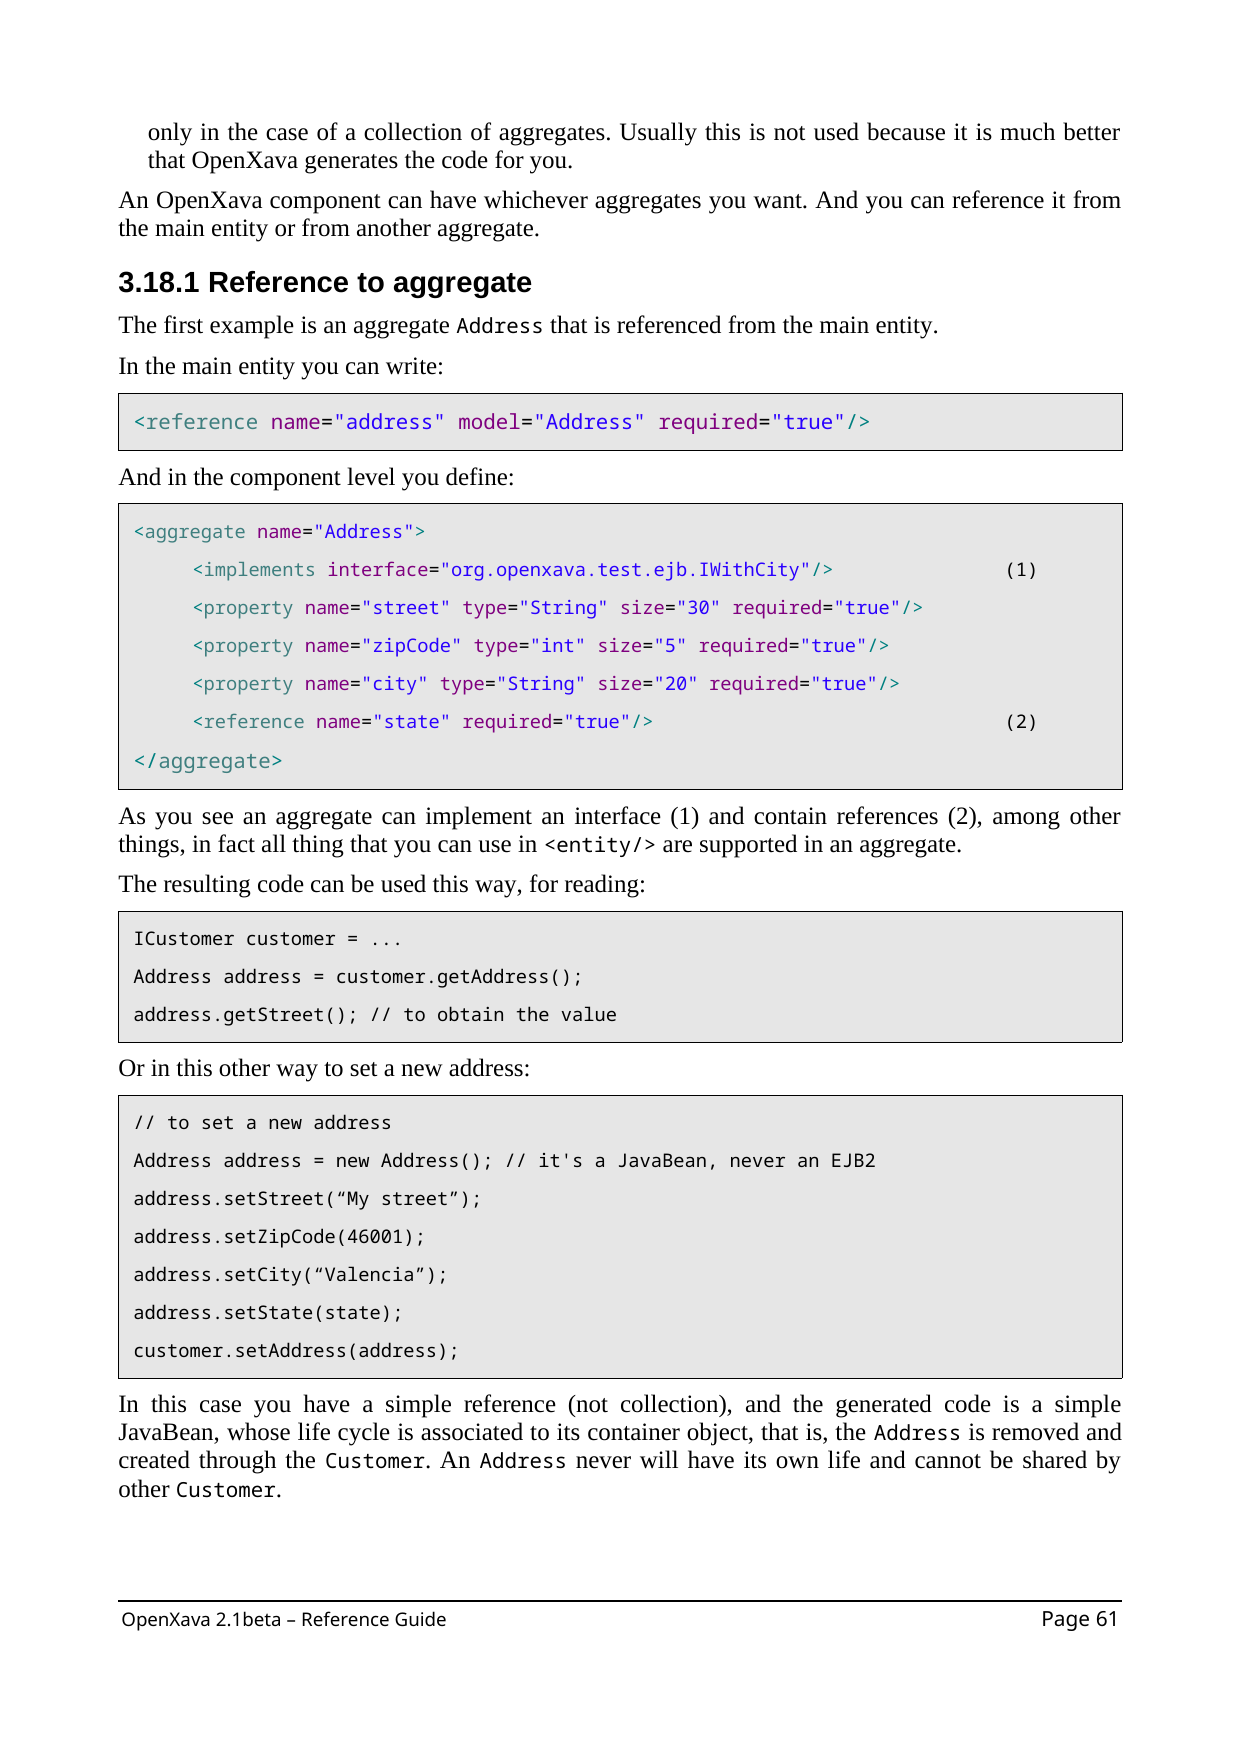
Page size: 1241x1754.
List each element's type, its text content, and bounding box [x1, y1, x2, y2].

text address.setState(state); [119, 1285, 1122, 1323]
text address.setCity(“Valencia”); [119, 1247, 1122, 1285]
text address.setStreet(“My street”); [119, 1171, 1122, 1209]
list only in the case of a collection of aggregates. Usually this is not used because it is much better that OpenXava generates the code for you. [118, 118, 1122, 173]
text <aggregate name="Address"> [119, 504, 1122, 541]
text <reference name="state" required="true"/> (2) [119, 693, 1122, 731]
text ICustomer customer = ... [119, 912, 1122, 949]
text <property name="city" type="String" size="20" required="true"/> [119, 655, 1122, 693]
text <reference name="address" model="Address" required="true"/> [119, 394, 1122, 450]
text address.setZipCode(46001); [119, 1209, 1122, 1247]
text Address address = new Address(); // it's a JavaBean, never an EJB2 [119, 1133, 1122, 1171]
text Or in this other way to set a new address: [118, 1054, 1122, 1082]
text <implements interface="org.openxava.test.ejb.IWithCity"/> (1) [119, 541, 1122, 579]
text address.getStreet(); // to obtain the value [119, 987, 1122, 1042]
text The resulting code can be used this way, for reading: [118, 870, 1122, 898]
text customer.setAddress(address); [119, 1323, 1122, 1378]
text </aggregate> [119, 731, 1122, 789]
text The first example is an aggregate Address that is referenced from the main entity. [118, 312, 1122, 340]
text <property name="zipCode" type="int" size="5" required="true"/> [119, 617, 1122, 655]
text In the main entity you can write: [118, 352, 1122, 380]
text An OpenXava component can have whichever aggregates you want. And you can reference it from the main entity or from another aggregate. [118, 186, 1122, 241]
text // to set a new address [119, 1096, 1122, 1133]
text <property name="street" type="String" size="30" required="true"/> [119, 579, 1122, 617]
text Address address = customer.getAddress(); [119, 949, 1122, 987]
text And in the component level you define: [118, 463, 1122, 491]
text As you see an aggregate can implement an interface (1) and contain references (2), among other things, in fact all thing that you can use in <entity/> are supported in an aggregate. [118, 802, 1122, 858]
text In this case you have a simple reference (not collection), and the generated code is a simple JavaBean, whose life cycle is associated to its container object, that is, the Address is removed and created through the Customer. An Address never will have its own life and cannot be shared by other Customer. [118, 1391, 1122, 1503]
subtitle Reference to aggregate [118, 266, 1122, 299]
